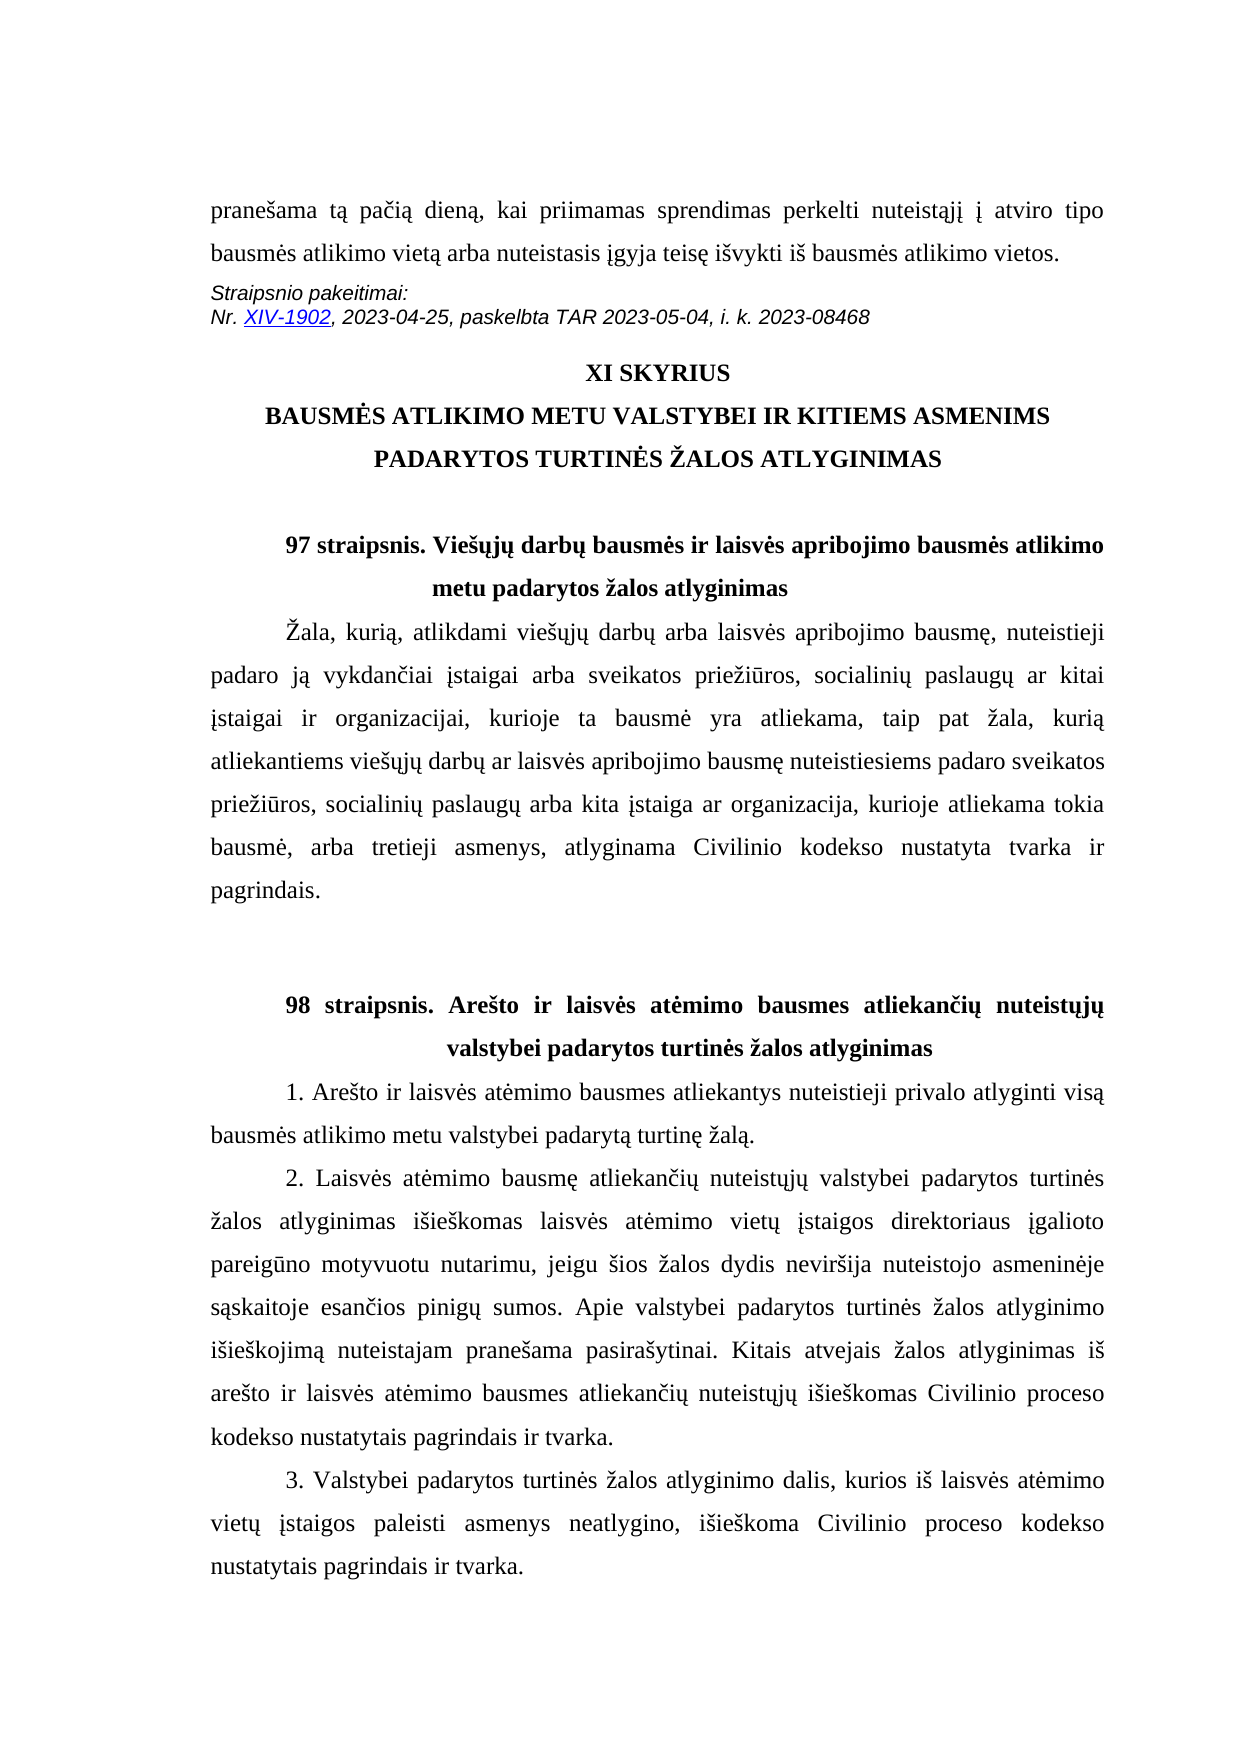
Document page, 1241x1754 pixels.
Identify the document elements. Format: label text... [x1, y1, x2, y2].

text 1. Arešto ir laisvės atėmimo bausmes atliekantys nuteistieji privalo atlyginti visą bausmės atlikimo metu valstybei padarytą turtinę žalą. [210, 1077, 1105, 1148]
text Žala, kurią, atlikdami viešųjų darbų arba laisvės apribojimo bausmę, nuteistieji padaro ją vykdančiai įstaigai arba sveikatos priežiūros, socialinių paslaugų ar kitai įstaigai ir organizacijai, kurioje ta bausmė yra atliekama, taip pat žala, kurią atliekantiems viešųjų darbų ar laisvės apribojimo bausmę nuteistiesiems padaro sveikatos priežiūros, socialinių paslaugų arba kita įstaiga ar organizacija, kurioje atliekama tokia bausmė, arba tretieji asmenys, atlyginama Civilinio kodekso nustatyta tvarka ir pagrindais. [210, 617, 1105, 904]
text pranešama tą pačią dieną, kai priimamas sprendimas perkelti nuteistąjį į atviro tipo bausmės atlikimo vietą arba nuteistasis įgyja teisę išvykti iš bausmės atlikimo vietos. [210, 195, 1105, 267]
text XI SKYRIUS [210, 358, 1105, 387]
text 3. Valstybei padarytos turtinės žalos atlyginimo dalis, kurios iš laisvės atėmimo vietų įstaigos paleisti asmenys neatlygino, išieškoma Civilinio proceso kodekso nustatytais pagrindais ir tvarka. [210, 1465, 1105, 1580]
text 98 straipsnis. Arešto ir laisvės atėmimo bausmes atliekančių nuteistųjų valstybei padarytos turtinės žalos atlyginimas [285, 990, 1105, 1062]
text Nr. XIV-1902, 2023-04-25, paskelbta TAR 2023-05-04, i. k. 2023-08468 [210, 305, 1105, 329]
text 97 straipsnis. Viešųjų darbų bausmės ir laisvės apribojimo bausmės atlikimo metu padarytos žalos atlyginimas [285, 530, 1105, 602]
text 2. Laisvės atėmimo bausmę atliekančių nuteistųjų valstybei padarytos turtinės žalos atlyginimas išieškomas laisvės atėmimo vietų įstaigos direktoriaus įgalioto pareigūno motyvuotu nutarimu, jeigu šios žalos dydis neviršija nuteistojo asmeninėje sąskaitoje esančios pinigų sumos. Apie valstybei padarytos turtinės žalos atlyginimo išieškojimą nuteistajam pranešama pasirašytinai. Kitais atvejais žalos atlyginimas iš arešto ir laisvės atėmimo bausmes atliekančių nuteistųjų išieškomas Civilinio proceso kodekso nustatytais pagrindais ir tvarka. [210, 1163, 1105, 1450]
text BAUSMĖS ATLIKIMO METU VALSTYBEI IR KITIEMS ASMENIMS PADARYTOS TURTINĖS ŽALOS ATLYGINIMAS [210, 401, 1105, 473]
text Straipsnio pakeitimai: [210, 281, 1105, 305]
